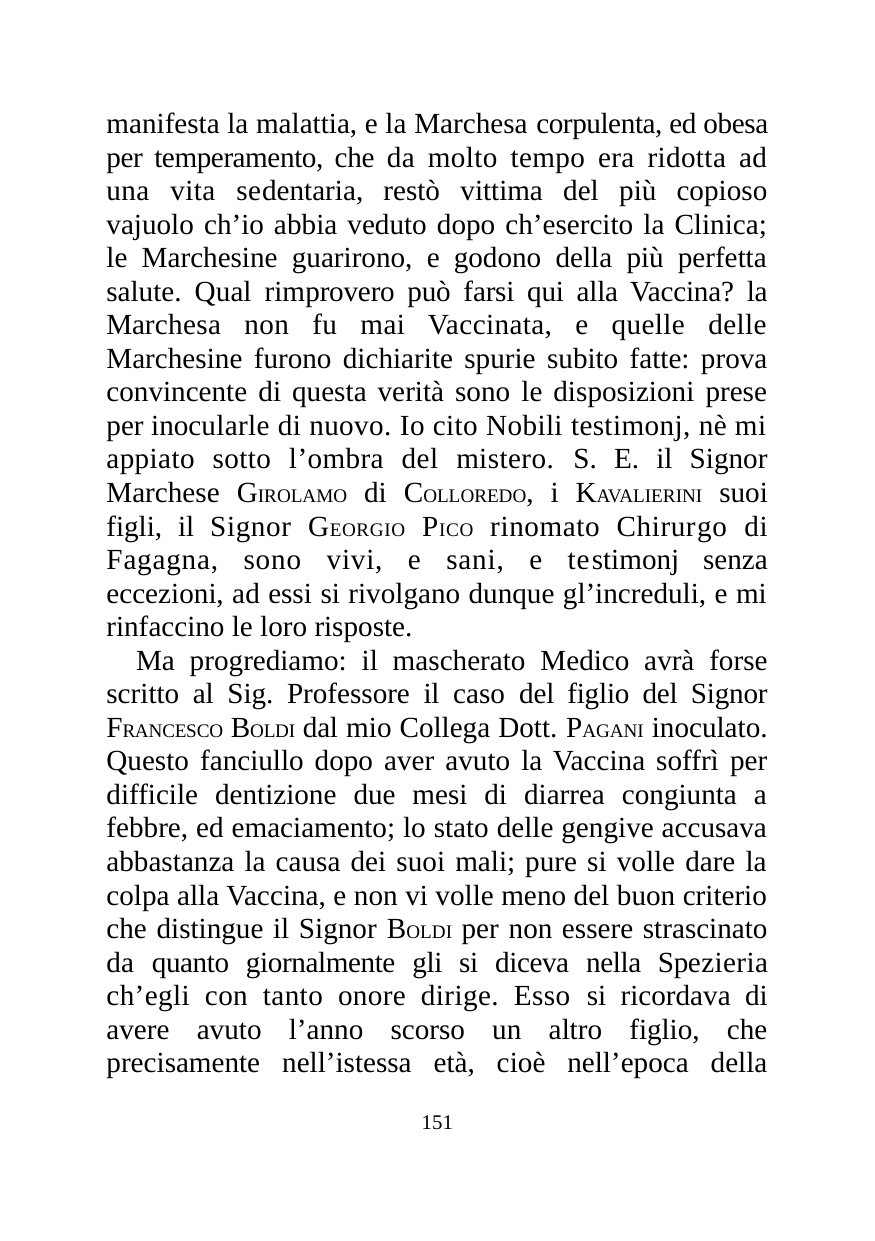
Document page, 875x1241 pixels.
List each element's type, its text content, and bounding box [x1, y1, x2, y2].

text manifesta la malattia, e la Marchesa corpulenta, ed obesa per temperamento, che da molto tempo era ridotta ad una vita sedentaria, restò vittima del più copioso vajuolo ch’io abbia veduto dopo ch’esercito la Clinica; le Marchesine guarirono, e godono della più perfetta salute. Qual rimprovero può farsi qui alla Vaccina? la Marchesa non fu mai Vaccinata, e quelle delle Marchesine furono dichiarite spurie subito fatte: prova convincente di questa verità sono le disposizioni prese per inocularle di nuovo. Io cito Nobili testimonj, nè mi appiato sotto l’ombra del mistero. S. E. il Signor Marchese Girolamo di Colloredo, i Kavalierini suoi figli, il Signor Georgio Pico rinomato Chirurgo di Fagagna, sono vivi, e sani, e testimonj senza eccezioni, ad essi si rivolgano dunque gl’increduli, e mi rinfaccino le loro risposte. [106, 106, 768, 643]
text Ma progrediamo: il mascherato Medico avrà forse scritto al Sig. Professore il caso del figlio del Signor Francesco Boldi dal mio Collega Dott. Pagani inoculato. Questo fanciullo dopo aver avuto la Vaccina soffrì per difficile dentizione due mesi di diarrea congiunta a febbre, ed emaciamento; lo stato delle gengive accusava abbastanza la causa dei suoi mali; pure si volle dare la colpa alla Vaccina, e non vi volle meno del buon criterio che distingue il Signor Boldi per non essere strascinato da quanto giornalmente gli si diceva nella Spezieria ch’egli con tanto onore dirige. Esso si ricordava di avere avuto l’anno scorso un altro figlio, che precisamente nell’istessa età, cioè nell’epoca della [106, 643, 768, 1079]
